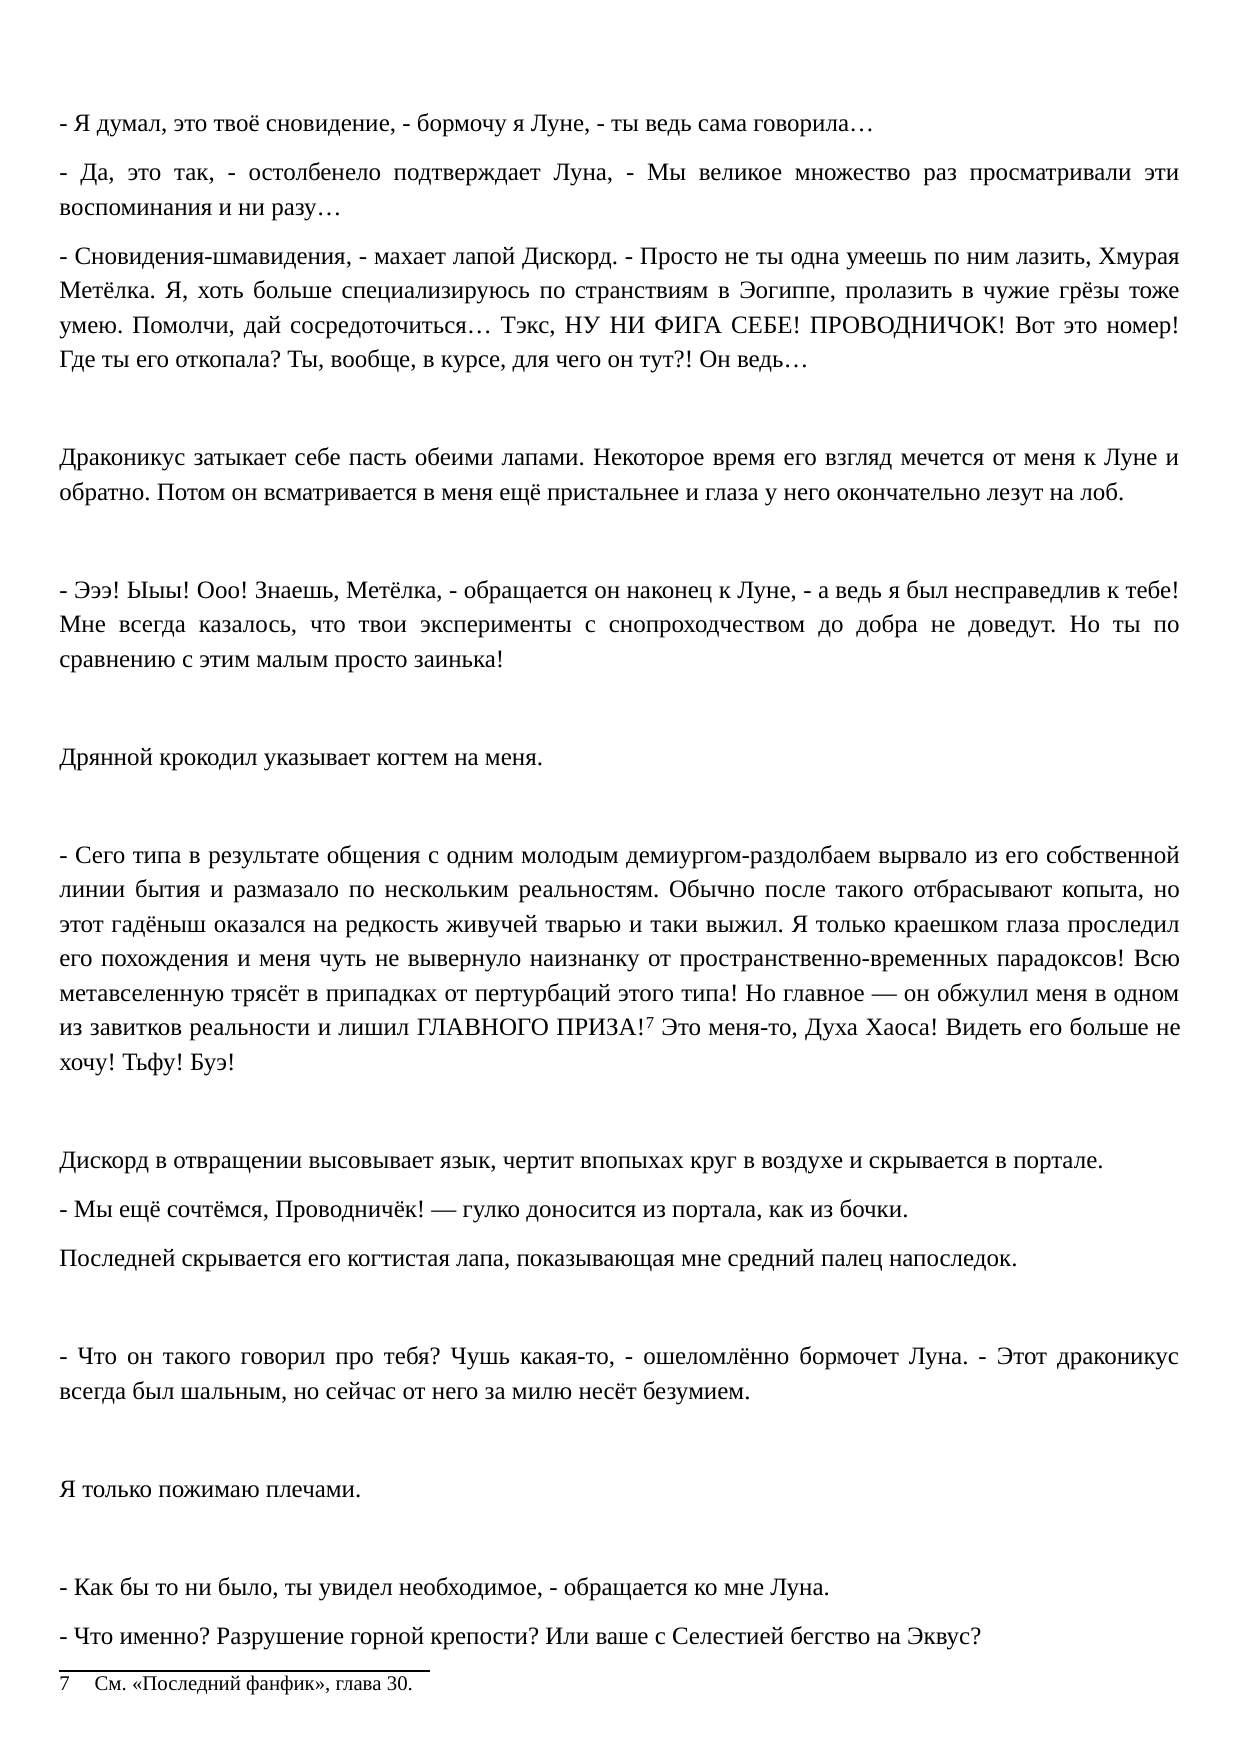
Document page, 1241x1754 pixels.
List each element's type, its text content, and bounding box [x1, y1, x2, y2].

text - Сего типа в результате общения с одним молодым демиургом-раздолбаем вырвало из его собственной линии бытия и размазало по нескольким реальностям. Обычно после такого отбрасывают копыта, но этот гадёныш оказался на редкость живучей тварью и таки выжил. Я только краешком глаза проследил его похождения и меня чуть не вывернуло наизнанку от пространственно-временных парадоксов! Всю метавселенную трясёт в припадках от пертурбаций этого типа! Но главное — он обжулил меня в одном из завитков реальности и лишил ГЛАВНОГО ПРИЗА! Это меня-то, Духа Хаоса! Видеть его больше не хочу! Тьфу! Буэ! [59, 840, 1181, 1076]
text - Сновидения-шмавидения, - махает лапой Дискорд. - Просто не ты одна умеешь по ним лазить, Хмурая Метёлка. Я, хоть больше специализируюсь по странствиям в Эогиппе, пролазить в чужие грёзы тоже умею. Помолчи, дай сосредоточиться… Тэкс, НУ НИ ФИГА СЕБЕ! ПРОВОДНИЧОК! Вот это номер! Где ты его откопала? Ты, вообще, в курсе, для чего он тут?! Он ведь… [59, 241, 1181, 373]
text Последней скрывается его когтистая лапа, показывающая мне средний палец напоследок. [59, 1243, 1181, 1272]
text Я только пожимаю плечами. [59, 1474, 1181, 1503]
text - Как бы то ни было, ты увидел необходимое, - обращается ко мне Луна. [59, 1572, 1181, 1601]
text - Что он такого говорил про тебя? Чушь какая-то, - ошеломлённо бормочет Луна. - Этот драконикус всегда был шальным, но сейчас от него за милю несёт безумием. [59, 1341, 1181, 1404]
text Дрянной крокодил указывает когтем на меня. [59, 742, 1181, 771]
text См. «Последний фанфик», глава 30. [59, 1671, 1181, 1695]
text - Эээ! Ыыы! Ооо! Знаешь, Метёлка, - обращается он наконец к Луне, - а ведь я был несправедлив к тебе! Мне всегда казалось, что твои эксперименты с снопроходчеством до добра не доведут. Но ты по сравнению с этим малым просто заинька! [59, 575, 1181, 673]
text - Что именно? Разрушение горной крепости? Или ваше с Селестией бегство на Эквус? [59, 1621, 1181, 1650]
text - Мы ещё сочтёмся, Проводничёк! — гулко доносится из портала, как из бочки. [59, 1194, 1181, 1223]
text - Я думал, это твоё сновидение, - бормочу я Луне, - ты ведь сама говорила… [59, 108, 1181, 137]
text Дискорд в отвращении высовывает язык, чертит впопыхах круг в воздухе и скрывается в портале. [59, 1145, 1181, 1174]
text Драконикус затыкает себе пасть обеими лапами. Некоторое время его взгляд мечется от меня к Луне и обратно. Потом он всматривается в меня ещё пристальнее и глаза у него окончательно лезут на лоб. [59, 442, 1181, 506]
text - Да, это так, - остолбенело подтверждает Луна, - Мы великое множество раз просматривали эти воспоминания и ни разу… [59, 157, 1181, 220]
